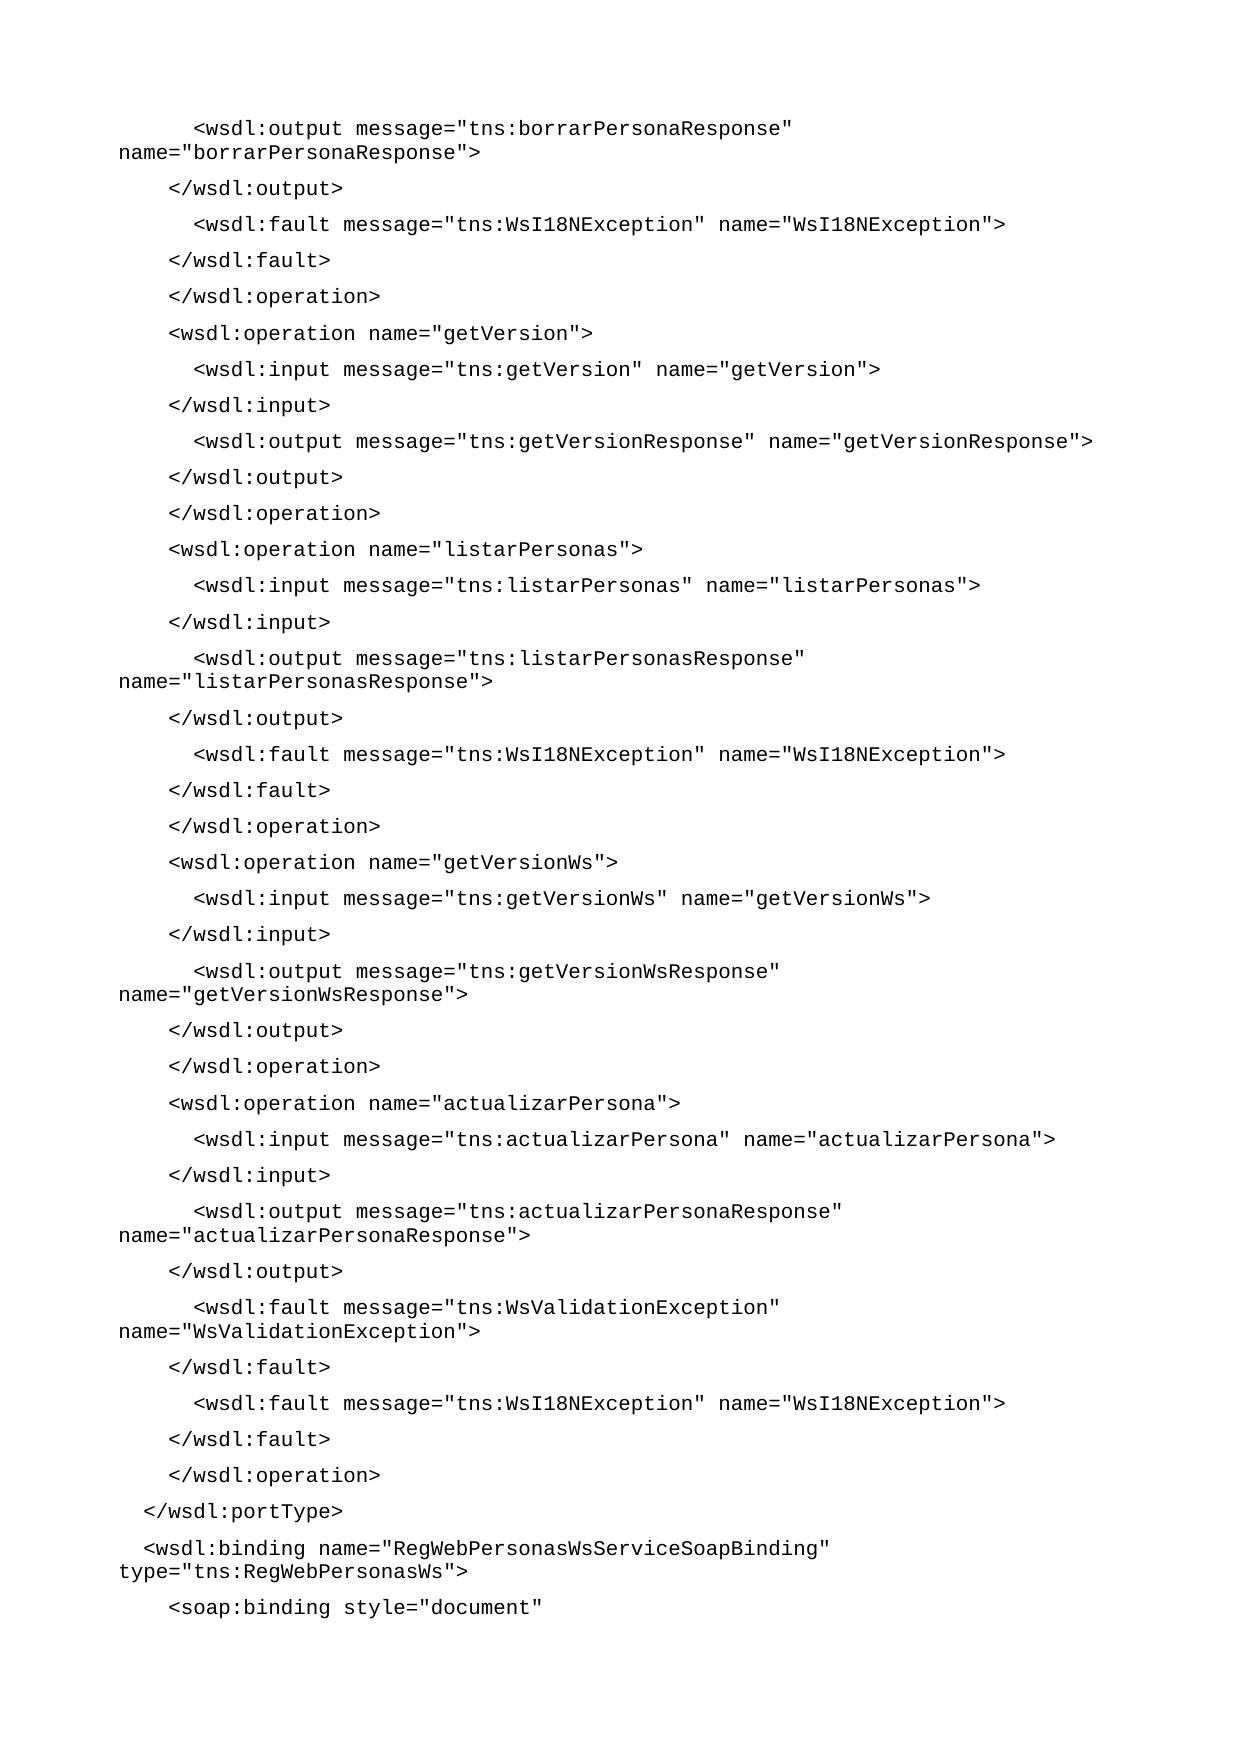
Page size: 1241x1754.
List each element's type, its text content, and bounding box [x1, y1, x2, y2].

text <wsdl:operation name="listarPersonas"> [118, 539, 1122, 563]
text <wsdl:fault message="tns:WsValidationException" name="WsValidationException"> [118, 1297, 1122, 1344]
text </wsdl:fault> [118, 1357, 1122, 1381]
text </wsdl:operation> [118, 816, 1122, 840]
text </wsdl:operation> [118, 503, 1122, 527]
text <wsdl:operation name="getVersionWs"> [118, 852, 1122, 876]
text </wsdl:output> [118, 467, 1122, 491]
text </wsdl:fault> [118, 250, 1122, 274]
text </wsdl:portType> [118, 1501, 1122, 1525]
text </wsdl:fault> [118, 780, 1122, 803]
text </wsdl:fault> [118, 1429, 1122, 1453]
text <wsdl:fault message="tns:WsI18NException" name="WsI18NException"> [118, 214, 1122, 238]
text </wsdl:operation> [118, 1465, 1122, 1489]
text </wsdl:operation> [118, 1057, 1122, 1080]
text <wsdl:input message="tns:actualizarPersona" name="actualizarPersona"> [118, 1129, 1122, 1152]
text <wsdl:input message="tns:getVersion" name="getVersion"> [118, 359, 1122, 382]
text <wsdl:input message="tns:listarPersonas" name="listarPersonas"> [118, 576, 1122, 599]
text <wsdl:output message="tns:actualizarPersonaResponse" name="actualizarPersonaResponse"> [118, 1201, 1122, 1248]
text </wsdl:input> [118, 612, 1122, 635]
text </wsdl:input> [118, 1165, 1122, 1189]
text </wsdl:operation> [118, 286, 1122, 310]
text <soap:binding style="document" [118, 1597, 1122, 1621]
text <wsdl:output message="tns:borrarPersonaResponse" name="borrarPersonaResponse"> [118, 118, 1122, 165]
text <wsdl:output message="tns:getVersionResponse" name="getVersionResponse"> [118, 431, 1122, 454]
text <wsdl:binding name="RegWebPersonasWsServiceSoapBinding" type="tns:RegWebPersonasWs"> [118, 1538, 1122, 1585]
text </wsdl:input> [118, 395, 1122, 418]
text </wsdl:output> [118, 708, 1122, 731]
text <wsdl:fault message="tns:WsI18NException" name="WsI18NException"> [118, 744, 1122, 767]
text <wsdl:operation name="getVersion"> [118, 322, 1122, 346]
text <wsdl:output message="tns:listarPersonasResponse" name="listarPersonasResponse"> [118, 648, 1122, 695]
text </wsdl:input> [118, 924, 1122, 948]
text <wsdl:input message="tns:getVersionWs" name="getVersionWs"> [118, 888, 1122, 912]
text </wsdl:output> [118, 1020, 1122, 1044]
text </wsdl:output> [118, 1261, 1122, 1284]
text </wsdl:output> [118, 178, 1122, 202]
text <wsdl:fault message="tns:WsI18NException" name="WsI18NException"> [118, 1393, 1122, 1417]
text <wsdl:operation name="actualizarPersona"> [118, 1093, 1122, 1116]
text <wsdl:output message="tns:getVersionWsResponse" name="getVersionWsResponse"> [118, 961, 1122, 1008]
